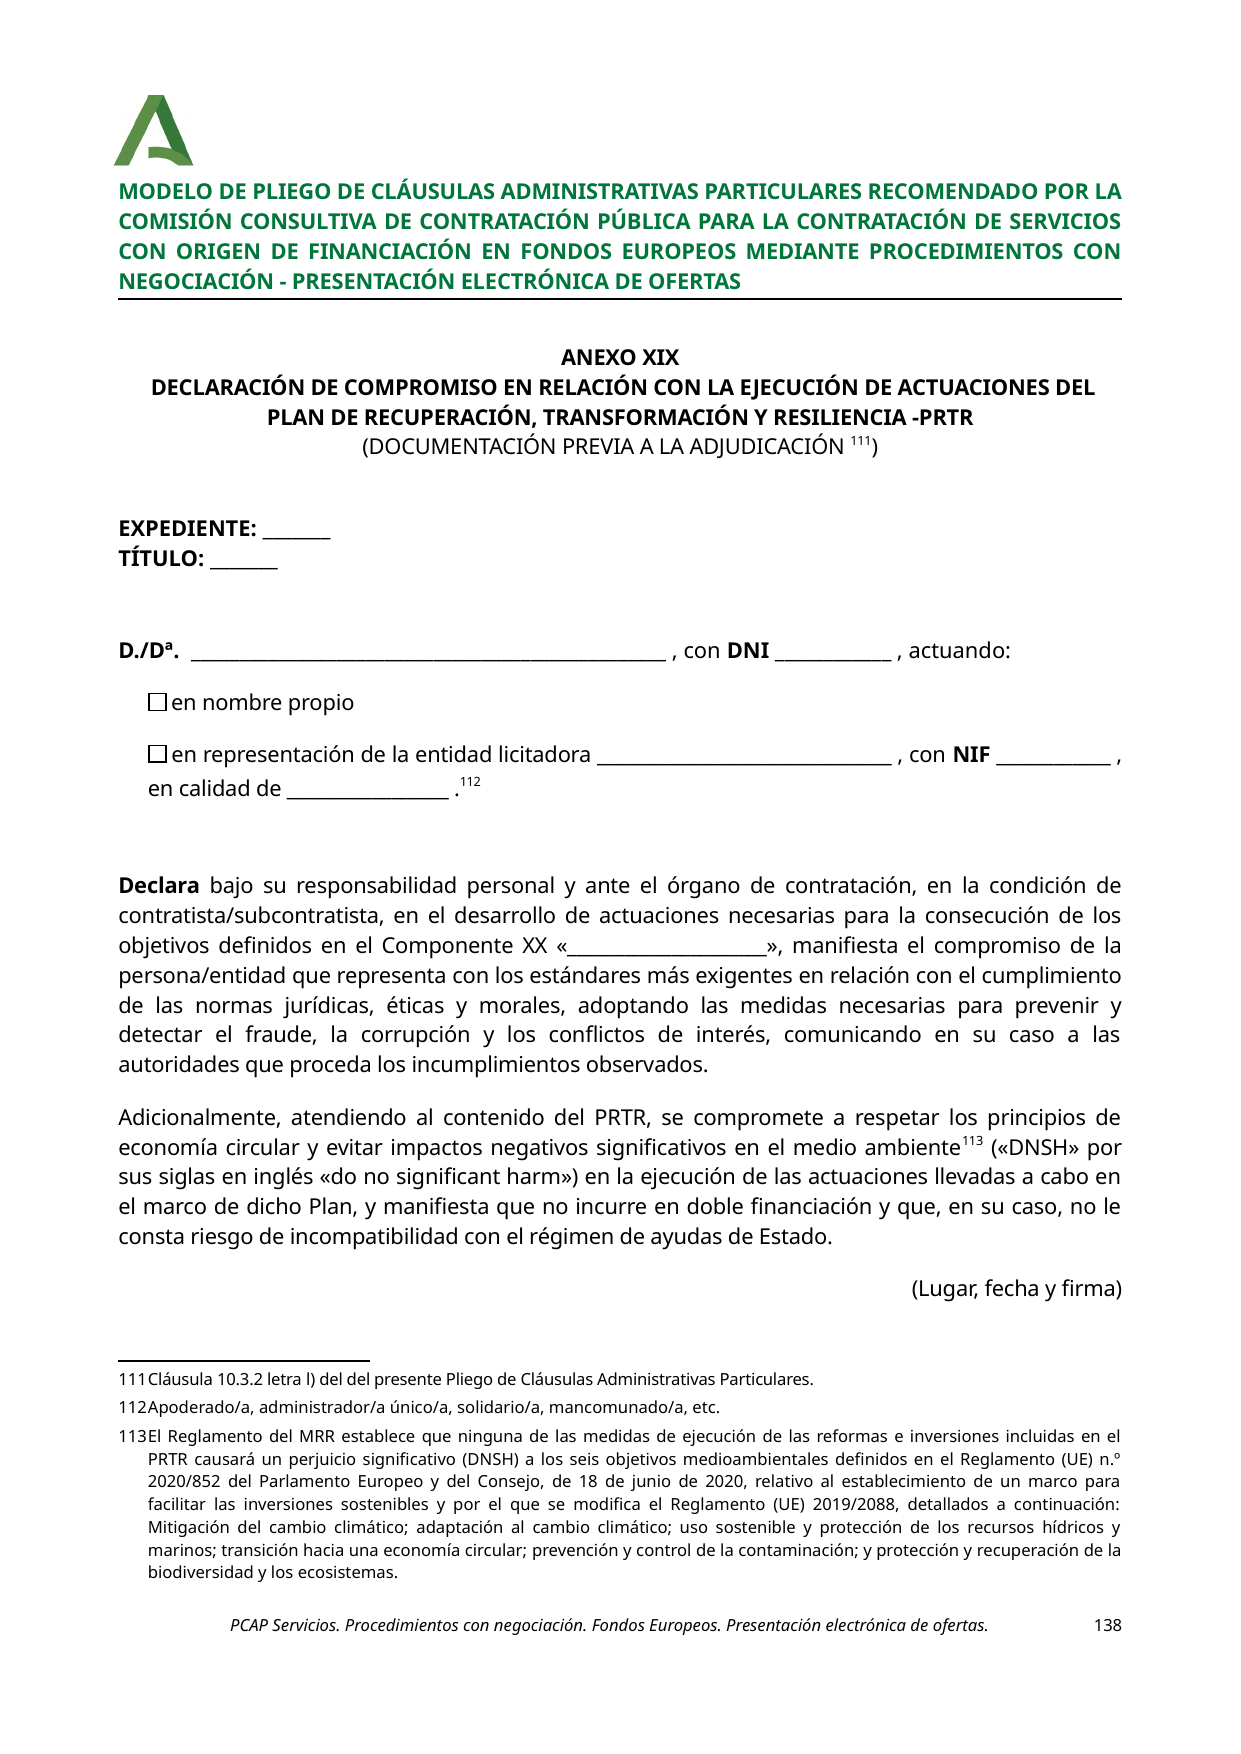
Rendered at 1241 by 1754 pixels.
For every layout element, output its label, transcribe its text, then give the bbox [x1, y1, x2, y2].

text Declara bajo su responsabilidad personal y ante el órgano de contratación, en la condición de contratista/subcontratista, en el desarrollo de actuaciones necesarias para la consecución de los objetivos definidos en el Componente XX «_____________________», manifiesta el compromiso de la persona/entidad que representa con los estándares más exigentes en relación con el cumplimiento de las normas jurídicas, éticas y morales, adoptando las medidas necesarias para prevenir y detectar el fraude, la corrupción y los conflictos de interés, comunicando en su caso a las autoridades que proceda los incumplimientos observados. [118, 870, 1122, 1079]
text en nombre propio [148, 687, 1122, 717]
text Adicionalmente, atendiendo al contenido del PRTR, se compromete a respetar los principios de economía circular y evitar impactos negativos significativos en el medio ambiente («DNSH» por sus siglas en inglés «do no significant harm») en la ejecución de las actuaciones llevadas a cabo en el marco de dicho Plan, y manifiesta que no incurre en doble financiación y que, en su caso, no le consta riesgo de incompatibilidad con el régimen de ayudas de Estado. [118, 1102, 1122, 1251]
picture [109, 91, 198, 170]
text (DOCUMENTACIÓN PREVIA A LA ADJUDICACIÓN ) [118, 431, 1122, 461]
text EXPEDIENTE: _______ [118, 513, 1122, 543]
text MODELO DE PLIEGO DE CLÁUSULAS ADMINISTRATIVAS PARTICULARES RECOMENDADO POR LA COMISIÓN CONSULTIVA DE CONTRATACIÓN PÚBLICA PARA LA CONTRATACIÓN DE SERVICIOS CON ORIGEN DE FINANCIACIÓN EN FONDOS EUROPEOS MEDIANTE PROCEDIMIENTOS CON NEGOCIACIÓN - PRESENTACIÓN ELECTRÓNICA DE OFERTAS [118, 176, 1122, 298]
text DECLARACIÓN DE COMPROMISO EN RELACIÓN CON LA EJECUCIÓN DE ACTUACIONES DEL PLAN DE RECUPERACIÓN, TRANSFORMACIÓN Y RESILIENCIA -PRTR [118, 372, 1122, 431]
text D./Dª. _________________________________________________ , con DNI ____________ , actuando: [118, 635, 1122, 665]
text en representación de la entidad licitadora _______________________________ , con NIF ____________ , en calidad de _________________ . [148, 739, 1122, 803]
text TÍTULO: _______ [118, 543, 1122, 572]
text Cláusula 10.3.2 letra l) del del presente Pliego de Cláusulas Administrativas Particulares. [118, 1367, 1122, 1390]
text ANEXO XIX [118, 342, 1122, 372]
text Apoderado/a, administrador/a único/a, solidario/a, mancomunado/a, etc. [118, 1396, 1122, 1419]
text (Lugar, fecha y firma) [118, 1273, 1122, 1303]
text El Reglamento del MRR establece que ninguna de las medidas de ejecución de las reformas e inversiones incluidas en el PRTR causará un perjuicio significativo (DNSH) a los seis objetivos medioambientales definidos en el Reglamento (UE) n.º 2020/852 del Parlamento Europeo y del Consejo, de 18 de junio de 2020, relativo al establecimiento de un marco para facilitar las inversiones sostenibles y por el que se modifica el Reglamento (UE) 2019/2088, detallados a continuación: Mitigación del cambio climático; adaptación al cambio climático; uso sostenible y protección de los recursos hídricos y marinos; transición hacia una economía circular; prevención y control de la contaminación; y protección y recuperación de la biodiversidad y los ecosistemas. [118, 1425, 1122, 1584]
